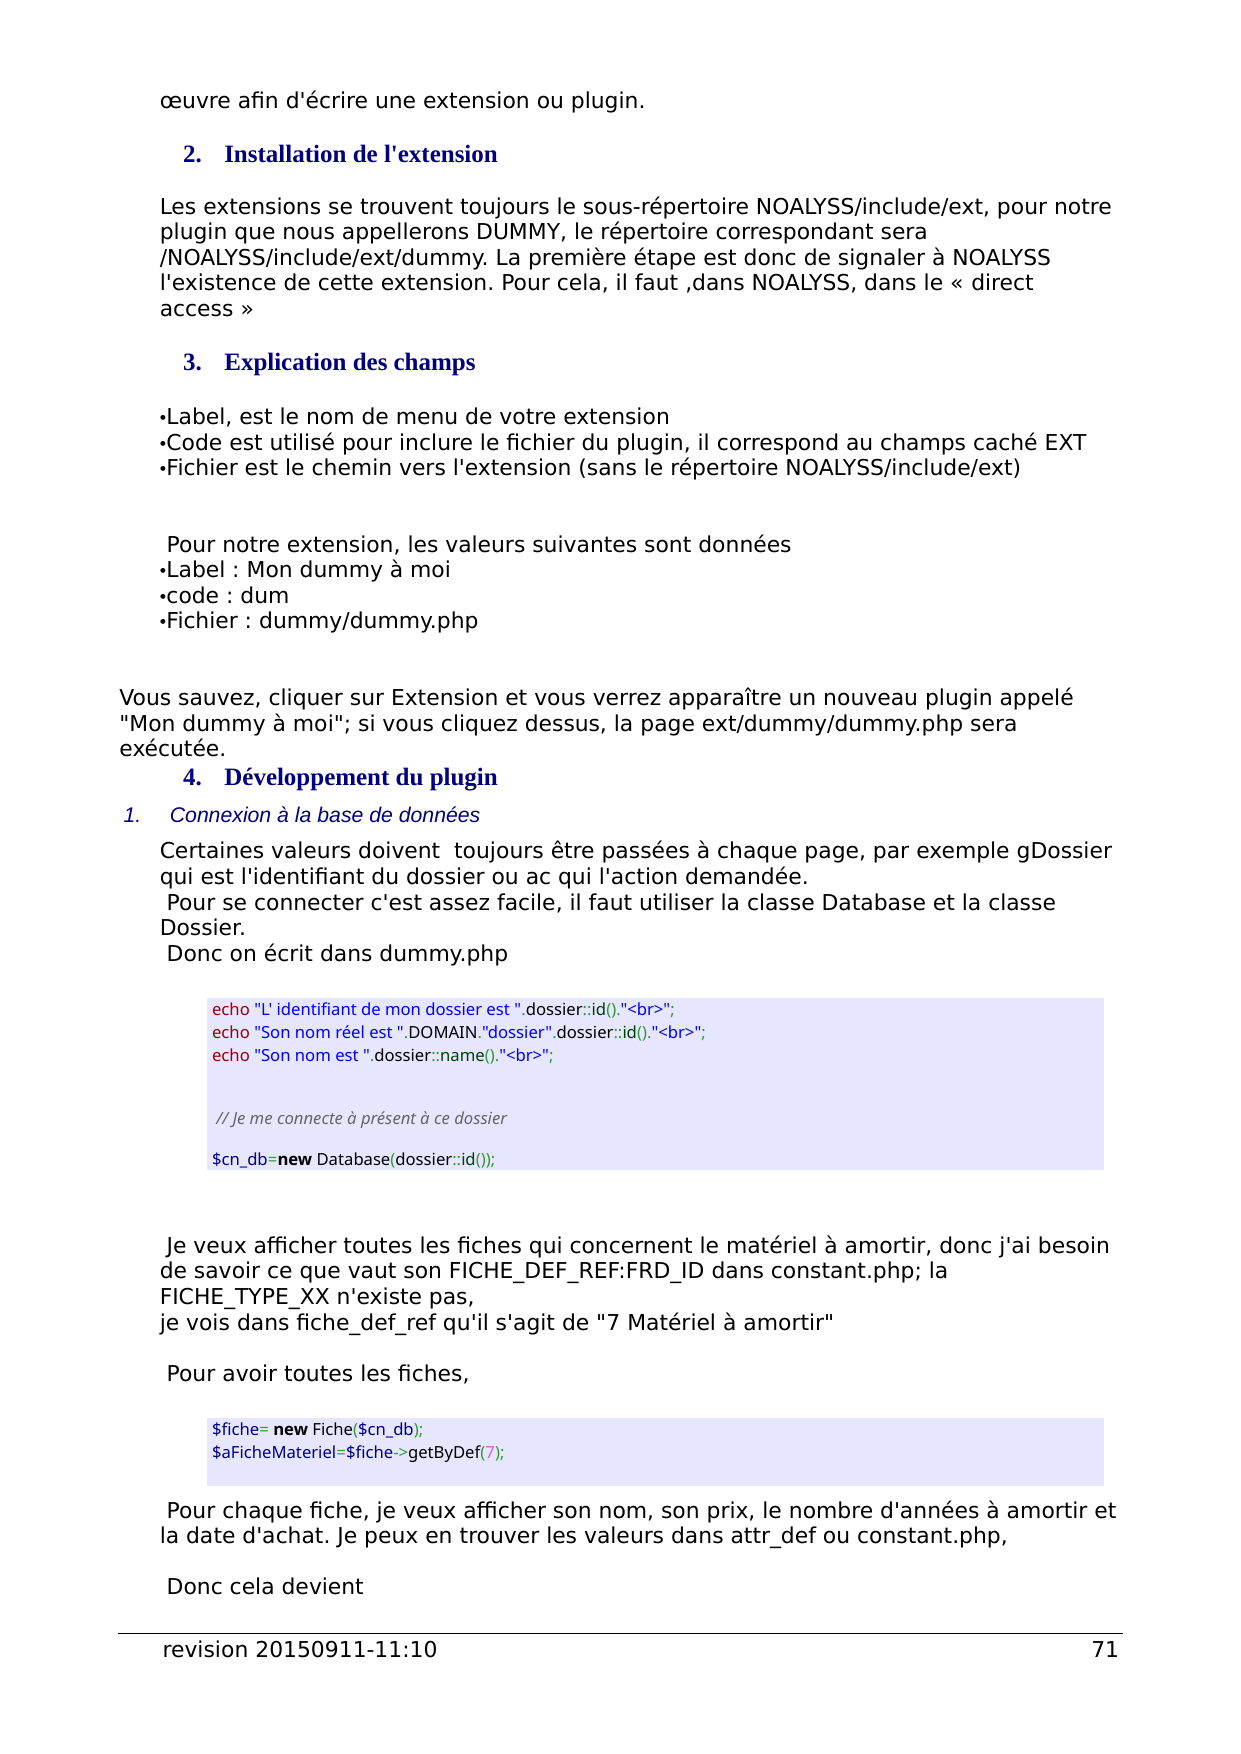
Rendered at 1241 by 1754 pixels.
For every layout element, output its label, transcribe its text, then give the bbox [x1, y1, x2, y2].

text // Je me connecte à présent à ce dossier [207, 1107, 1104, 1129]
list Fichier : dummy/dummy.php [159, 609, 1123, 634]
subtitle Installation de l'extension [177, 139, 1123, 168]
list Code est utilisé pour inclure le fichier du plugin, il correspond au champs caché EXT [159, 430, 1123, 456]
text Donc cela devient [159, 1574, 1123, 1600]
list Fichier est le chemin vers l'extension (sans le répertoire NOALYSS/include/ext) [159, 456, 1123, 481]
text je vois dans fiche_def_ref qu'il s'agit de "7 Matériel à amortir" Pour avoir toutes les fiches, [159, 1309, 1123, 1412]
text Pour notre extension, les valeurs suivantes sont données [159, 532, 1123, 558]
list Label : Mon dummy à moi [159, 558, 1123, 583]
text Certaines valeurs doivent toujours être passées à chaque page, par exemple gDossier qui est l'identifiant du dossier ou ac qui l'action demandée. [159, 838, 1123, 889]
list code : dum [159, 583, 1123, 609]
text Donc on écrit dans dummy.php [159, 941, 1123, 966]
subtitle Connexion à la base de données [117, 802, 1123, 827]
text $fiche= new Fiche($cn_db); $aFicheMateriel=$fiche->getByDef(7); [207, 1418, 1104, 1486]
text echo "L' identifiant de mon dossier est ".dossier::id()."<br>"; echo "Son nom réel est ".DOMAIN."dossier".dossier::id()."<br>"; echo "Son nom est ".dossier::name()."<br>"; [207, 998, 1104, 1088]
text Pour se connecter c'est assez facile, il faut utiliser la classe Database et la classe Dossier. [159, 889, 1123, 941]
text œuvre afin d'écrire une extension ou plugin. [159, 88, 1123, 139]
list Vous sauvez, cliquer sur Extension et vous verrez apparaître un nouveau plugin appelé "Mon dummy à moi"; si vous cliquez dessus, la page ext/dummy/dummy.php sera exécutée. [117, 634, 1123, 762]
subtitle Développement du plugin [177, 762, 1123, 791]
text Les extensions se trouvent toujours le sous-répertoire NOALYSS/include/ext, pour notre plugin que nous appellerons DUMMY, le répertoire correspondant sera /NOALYSS/include/ext/dummy. La première étape est donc de signaler à NOALYSS l'existence de cette extension. Pour cela, il faut ,dans NOALYSS, dans le « direct access » [159, 168, 1123, 347]
text $cn_db=new Database(dossier::id()); [207, 1147, 1104, 1170]
text Je veux afficher toutes les fiches qui concernent le matériel à amortir, donc j'ai besoin de savoir ce que vaut son FICHE_DEF_REF:FRD_ID dans constant.php; la FICHE_TYPE_XX n'existe pas, [159, 1207, 1123, 1309]
text Pour chaque fiche, je veux afficher son nom, son prix, le nombre d'années à amortir et la date d'achat. Je peux en trouver les valeurs dans attr_def ou constant.php, [159, 1498, 1123, 1574]
subtitle Explication des champs [177, 347, 1123, 404]
list Label, est le nom de menu de votre extension [159, 404, 1123, 430]
